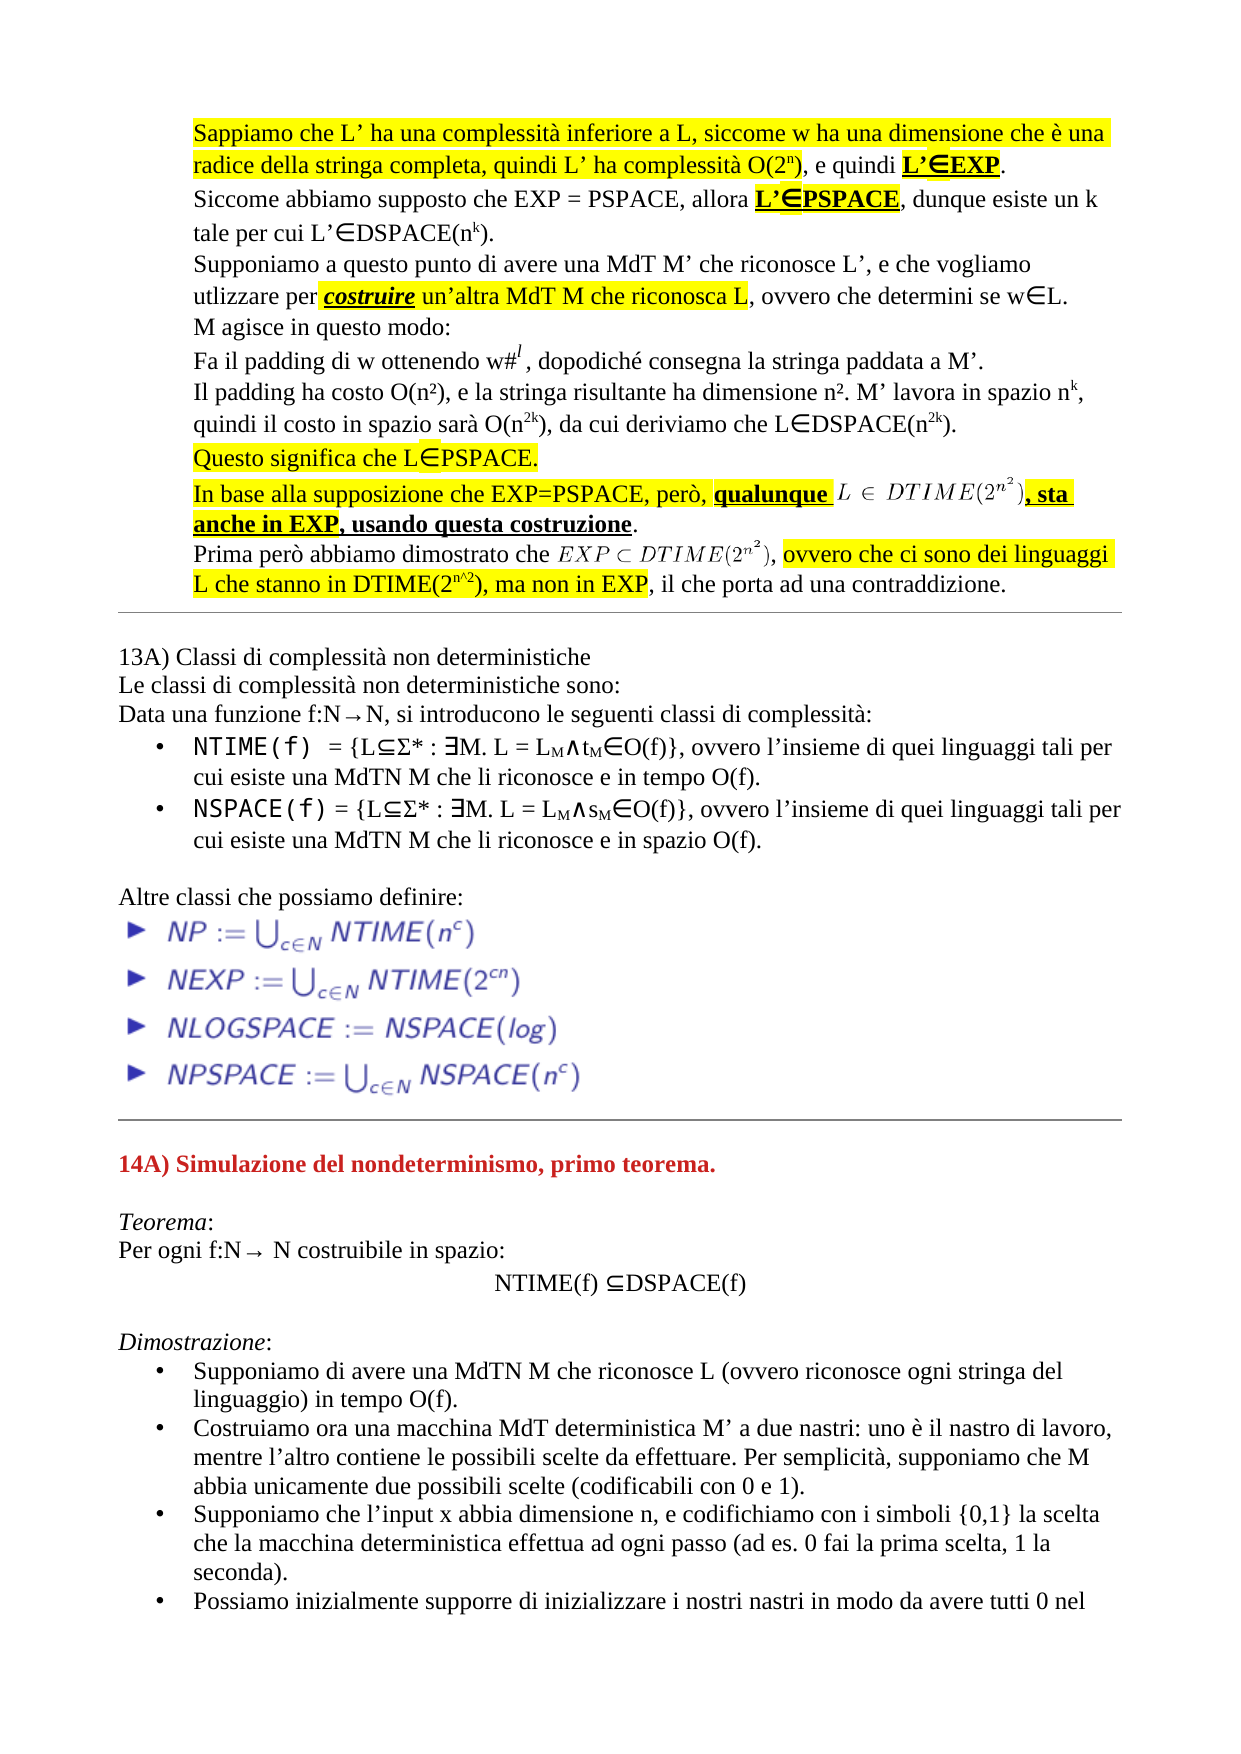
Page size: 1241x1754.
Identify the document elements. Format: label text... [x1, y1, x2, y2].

text Altre classi che possiamo definire: [118, 882, 1122, 911]
text Le classi di complessità non deterministiche sono: [118, 671, 1122, 699]
list Questo significa che L∈PSPACE. [156, 439, 1122, 473]
list Fa il padding di w ottenendo w#l , dopodiché consegna la stringa paddata a M’. [156, 341, 1122, 377]
text Data una funzione f:N→N, si introducono le seguenti classi di complessità: [118, 699, 1122, 728]
list Il padding ha costo O(n²), e la stringa risultante ha dimensione n². M’ lavora in spazio nk, quindi il costo in spazio sarà O(n2k), da cui deriviamo che L∈DSPACE(n2k). [156, 377, 1122, 439]
picture [106, 911, 593, 1105]
text Per ogni f:N→ N costruibile in spazio: [118, 1235, 1122, 1264]
list Supponiamo che l’input x abbia dimensione n, e codifichiamo con i simboli {0,1} la scelta che la macchina deterministica effettua ad ogni passo (ad es. 0 fai la prima scelta, 1 la seconda). [156, 1499, 1122, 1586]
list Siccome abbiamo supposto che EXP = PSPACE, allora L’∈PSPACE, dunque esiste un k tale per cui L’∈DSPACE(nk). [156, 181, 1122, 249]
list Costruiamo ora una macchina MdT deterministica M’ a due nastri: uno è il nastro di lavoro, mentre l’altro contiene le possibili scelte da effettuare. Per semplicità, supponiamo che M abbia unicamente due possibili scelte (codificabili con 0 e 1). [156, 1413, 1122, 1499]
list Prima però abbiamo dimostrato che , ovvero che ci sono dei linguaggi L che stanno in DTIME(2n^2), ma non in EXP, il che porta ad una contraddizione. [156, 538, 1122, 598]
picture [556, 538, 771, 569]
list NTIME(f) = {L⊆Σ* : ∃M. L = LM∧tM∈O(f)}, ovvero l’insieme di quei linguaggi tali per cui esiste una MdTN M che li riconosce e in tempo O(f). [156, 728, 1122, 791]
list Supponiamo di avere una MdTN M che riconosce L (ovvero riconosce ogni stringa del linguaggio) in tempo O(f). [156, 1356, 1122, 1413]
list M agisce in questo modo: [156, 312, 1122, 341]
text 13A) Classi di complessità non deterministiche [118, 642, 1122, 671]
list Sappiamo che L’ ha una complessità inferiore a L, siccome w ha una dimensione che è una radice della stringa completa, quindi L’ ha complessità O(2n), e quindi L’∈EXP. [156, 118, 1122, 181]
text Dimostrazione: [118, 1327, 1122, 1356]
picture [833, 473, 1025, 510]
text Teorema: [118, 1207, 1122, 1235]
list Supponiamo a questo punto di avere una MdT M’ che riconosce L’, e che vogliamo utlizzare per costruire un’altra MdT M che riconosca L, ovvero che determini se w∈L. [156, 249, 1122, 312]
text NTIME(f) ⊆DSPACE(f) [118, 1264, 1122, 1298]
list NSPACE(f) = {L⊆Σ* : ∃M. L = LM∧sM∈O(f)}, ovvero l’insieme di quei linguaggi tali per cui esiste una MdTN M che li riconosce e in spazio O(f). [156, 791, 1122, 854]
text 14A) Simulazione del nondeterminismo, primo teorema. [118, 1149, 1122, 1178]
list Possiamo inizialmente supporre di inizializzare i nostri nastri in modo da avere tutti 0 nel [156, 1586, 1122, 1614]
list In base alla supposizione che EXP=PSPACE, però, qualunque , sta anche in EXP, usando questa costruzione. [156, 473, 1122, 538]
